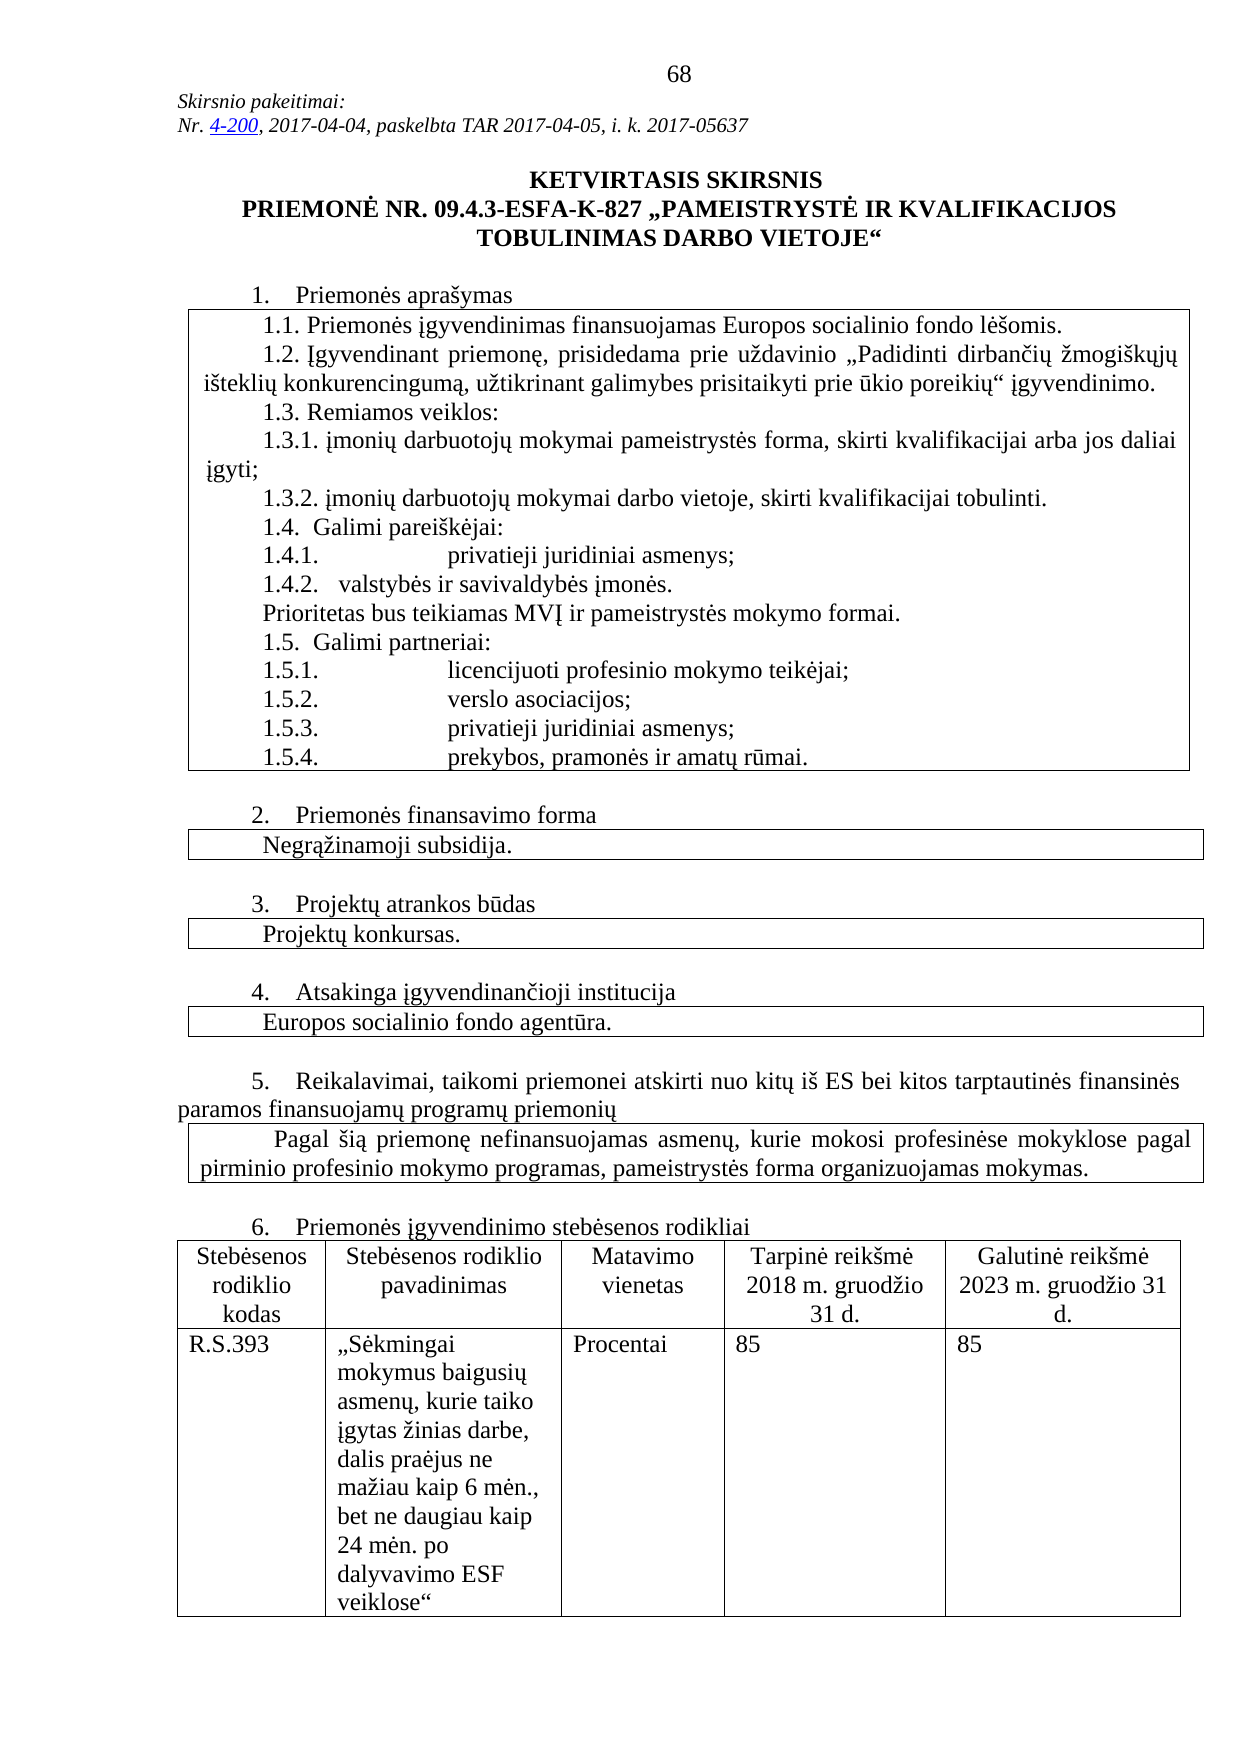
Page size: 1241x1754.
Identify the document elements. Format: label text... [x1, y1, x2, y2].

text 2. Priemonės finansavimo forma [251, 800, 1181, 829]
text 1. Priemonės aprašymas [251, 281, 1181, 309]
table_header Stebėsenos rodiklio kodas [178, 1241, 325, 1328]
text 6. Priemonės įgyvendinimo stebėsenos rodikliai [251, 1212, 1181, 1240]
table_header Pagal šią priemonę nefinansuojamas asmenų, kurie mokosi profesinėse mokyklose pagal pirminio profesinio mokymo programas, pameistrystės forma organizuojamas mokymas. [189, 1124, 1203, 1182]
text Skirsnio pakeitimai: [177, 89, 1181, 113]
text 3. Projektų atrankos būdas [251, 889, 1181, 918]
table_cell 85 [946, 1329, 1180, 1616]
text 5. Reikalavimai, taikomi priemonei atskirti nuo kitų iš ES bei kitos tarptautinės finansinės paramos finansuojamų programų priemonių [177, 1066, 1181, 1123]
table_cell 85 [725, 1329, 945, 1616]
table_header Europos socialinio fondo agentūra. [189, 1007, 1203, 1036]
table_header Negrąžinamoji subsidija. [189, 830, 1203, 859]
text 4. Atsakinga įgyvendinančioji institucija [251, 977, 1181, 1006]
text PRIEMONĖ NR. 09.4.3-ESFA-K-827 „PAMEISTRYSTĖ ir kvalifikacijos tobulinimas darbo vietoje“ [177, 194, 1181, 252]
table_header 1.1. Priemonės įgyvendinimas finansuojamas Europos socialinio fondo lėšomis. [189, 310, 1189, 339]
table_header Tarpinė reikšmė 2018 m. gruodžio 31 d. [725, 1241, 945, 1328]
table_cell 1.4. Galimi pareiškėjai: 1.4.1. privatieji juridiniai asmenys; 1.4.2. valstybės ir savivaldybės įmonės. Prioritetas bus teikiamas MVĮ ir pameistrystės mokymo formai. [189, 512, 1189, 627]
table_header Matavimo vienetas [562, 1241, 724, 1328]
table_cell 1.3. Remiamos veiklos: 1.3.1. įmonių darbuotojų mokymai pameistrystės forma, skirti kvalifikacijai arba jos daliai įgyti; 1.3.2. įmonių darbuotojų mokymai darbo vietoje, skirti kvalifikacijai tobulinti. [189, 397, 1189, 512]
text Nr. 4-200, 2017-04-04, paskelbta TAR 2017-04-05, i. k. 2017-05637 [177, 113, 1181, 137]
table_cell R.S.393 [178, 1329, 325, 1616]
table_cell 1.2. Įgyvendinant priemonę, prisidedama prie uždavinio „Padidinti dirbančių žmogiškųjų išteklių konkurencingumą, užtikrinant galimybes prisitaikyti prie ūkio poreikių“ įgyvendinimo. [189, 339, 1189, 397]
table_cell „Sėkmingai mokymus baigusių asmenų, kurie taiko įgytas žinias darbe, dalis praėjus ne mažiau kaip 6 mėn., bet ne daugiau kaip 24 mėn. po dalyvavimo ESF veiklose“ [326, 1329, 561, 1616]
table_cell Procentai [562, 1329, 724, 1616]
table_header Stebėsenos rodiklio pavadinimas [326, 1241, 561, 1328]
table_header Projektų konkursas. [189, 919, 1203, 948]
table_cell 1.5. Galimi partneriai: 1.5.1. licencijuoti profesinio mokymo teikėjai; 1.5.2. verslo asociacijos; 1.5.3. privatieji juridiniai asmenys; 1.5.4. prekybos, pramonės ir amatų rūmai. [189, 627, 1189, 770]
text KETVIRTASIS SKIRSNIS [177, 166, 1181, 194]
table_header Galutinė reikšmė 2023 m. gruodžio 31 d. [946, 1241, 1180, 1328]
